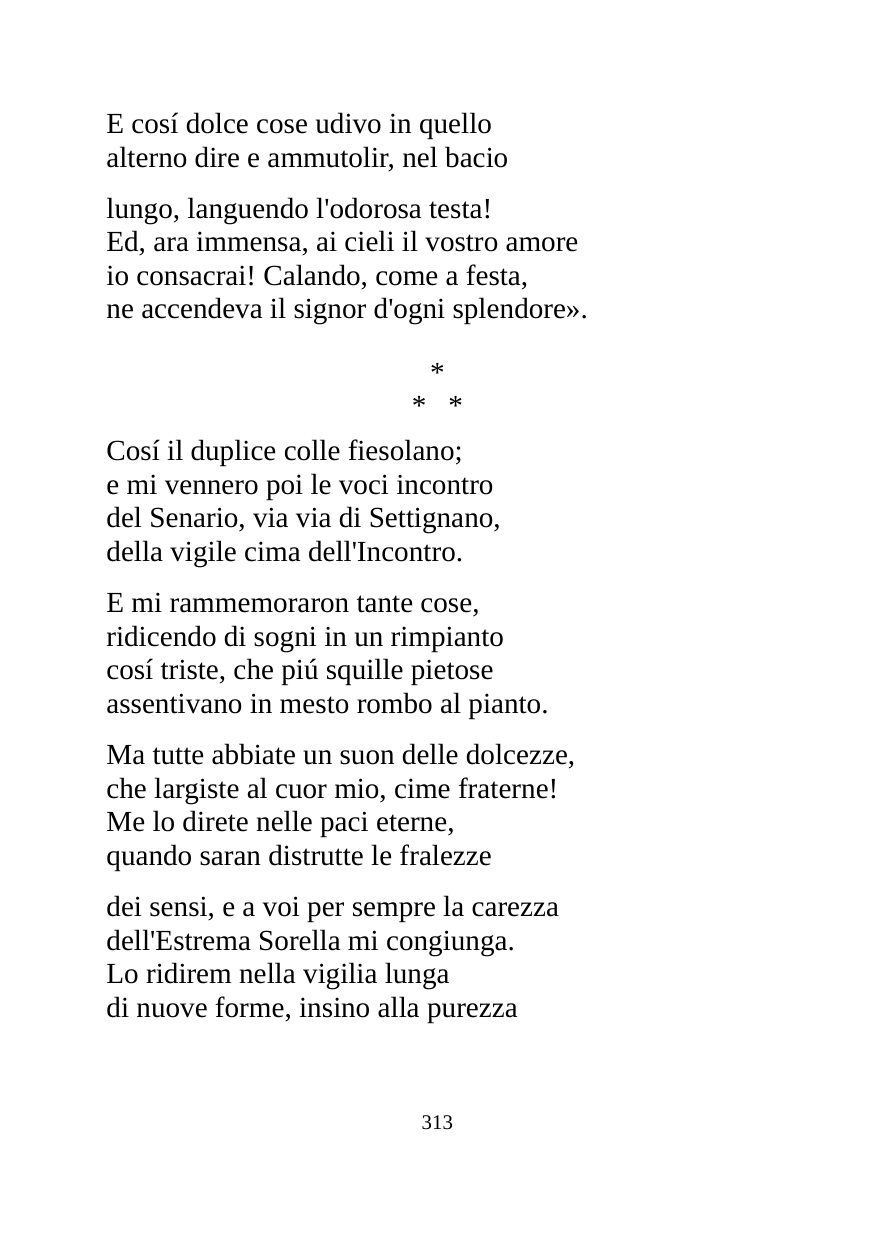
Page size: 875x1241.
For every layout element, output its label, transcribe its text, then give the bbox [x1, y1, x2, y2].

text Cosí il duplice colle fiesolano; e mi vennero poi le voci incontro del Senario, via via di Settignano, della vigile cima dell'Incontro. [106, 433, 768, 568]
text lungo, languendo l'odorosa testa! Ed, ara immensa, ai cieli il vostro amore io consacrai! Calando, come a festa, ne accendeva il signor d'ogni splendore». [106, 191, 768, 325]
text E cosí dolce cose udivo in quello alterno dire e ammutolir, nel bacio [106, 106, 768, 173]
text E mi rammemoraron tante cose, ridicendo di sogni in un rimpianto cosí triste, che piú squille pietose assentivano in mesto rombo al pianto. [106, 585, 768, 719]
text * * * [106, 355, 768, 422]
text dei sensi, e a voi per sempre la carezza dell'Estrema Sorella mi congiunga. Lo ridirem nella vigilia lunga di nuove forme, insino alla purezza [106, 889, 768, 1023]
text Ma tutte abbiate un suon delle dolcezze, che largiste al cuor mio, cime fraterne! Me lo direte nelle paci eterne, quando saran distrutte le fralezze [106, 737, 768, 871]
